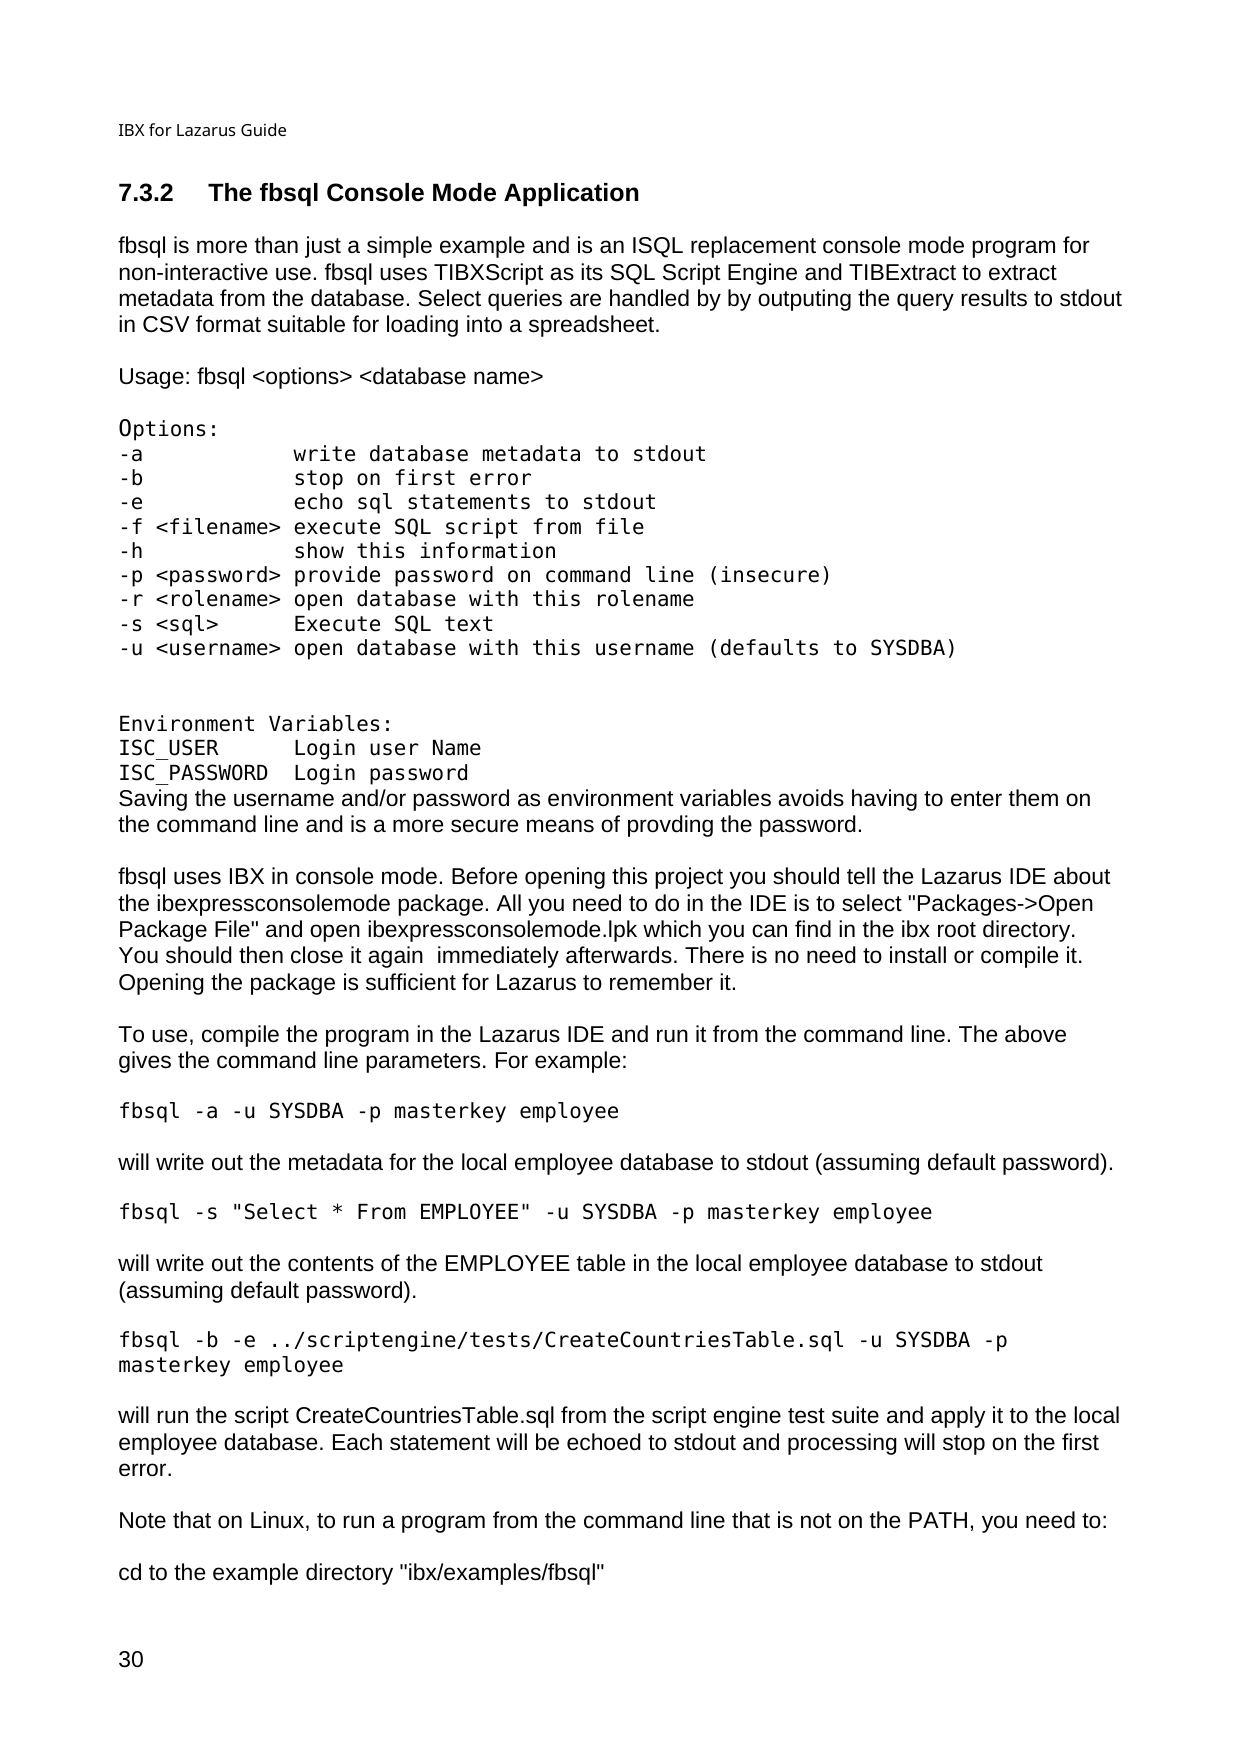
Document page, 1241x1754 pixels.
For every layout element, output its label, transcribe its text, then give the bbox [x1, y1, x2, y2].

text fbsql -b -e ../scriptengine/tests/CreateCountriesTable.sql -u SYSDBA -p masterkey employee [118, 1328, 1122, 1377]
text fbsql uses IBX in console mode. Before opening this project you should tell the Lazarus IDE about the ibexpressconsolemode package. All you need to do in the IDE is to select "Packages->Open Package File" and open ibexpressconsolemode.lpk which you can find in the ibx root directory. You should then close it again immediately afterwards. There is no need to install or compile it. Opening the package is sufficient for Lazarus to remember it. [118, 863, 1122, 995]
text -r <rolename> open database with this rolename [118, 587, 1122, 612]
text will write out the contents of the EMPLOYEE table in the local employee database to stdout (assuming default password). [118, 1250, 1122, 1303]
text fbsql -s "Select * From EMPLOYEE" -u SYSDBA -p masterkey employee [118, 1200, 1122, 1225]
text Note that on Linux, to run a program from the command line that is not on the PATH, you need to: [118, 1507, 1122, 1533]
text -a write database metadata to stdout [118, 442, 1122, 466]
text -f <filename> execute SQL script from file [118, 515, 1122, 539]
text -e echo sql statements to stdout [118, 490, 1122, 515]
text -p <password> provide password on command line (insecure) [118, 563, 1122, 587]
text To use, compile the program in the Lazarus IDE and run it from the command line. The above gives the command line parameters. For example: [118, 1021, 1122, 1073]
text will run the script CreateCountriesTable.sql from the script engine test suite and apply it to the local employee database. Each statement will be echoed to stdout and processing will stop on the first error. [118, 1402, 1122, 1482]
text ISC_PASSWORD Login password [118, 761, 1122, 785]
text -u <username> open database with this username (defaults to SYSDBA) [118, 636, 1122, 660]
text Environment Variables: [118, 712, 1122, 736]
text cd to the example directory "ibx/examples/fbsql" [118, 1559, 1122, 1585]
text -b stop on first error [118, 466, 1122, 490]
text fbsql is more than just a simple example and is an ISQL replacement console mode program for non-interactive use. fbsql uses TIBXScript as its SQL Script Engine and TIBExtract to extract metadata from the database. Select queries are handled by by outputing the query results to stdout in CSV format suitable for loading into a spreadsheet. [118, 232, 1122, 338]
text fbsql -a -u SYSDBA -p masterkey employee [118, 1099, 1122, 1123]
text -s <sql> Execute SQL text [118, 612, 1122, 636]
text ISC_USER Login user Name [118, 736, 1122, 761]
text Usage: fbsql <options> <database name> [118, 363, 1122, 390]
text will write out the metadata for the local employee database to stdout (assuming default password). [118, 1148, 1122, 1175]
subtitle The fbsql Console Mode Application [118, 178, 1122, 207]
text Saving the username and/or password as environment variables avoids having to enter them on the command line and is a more secure means of provding the password. [118, 785, 1122, 838]
text Options: [118, 415, 1122, 442]
text -h show this information [118, 539, 1122, 563]
